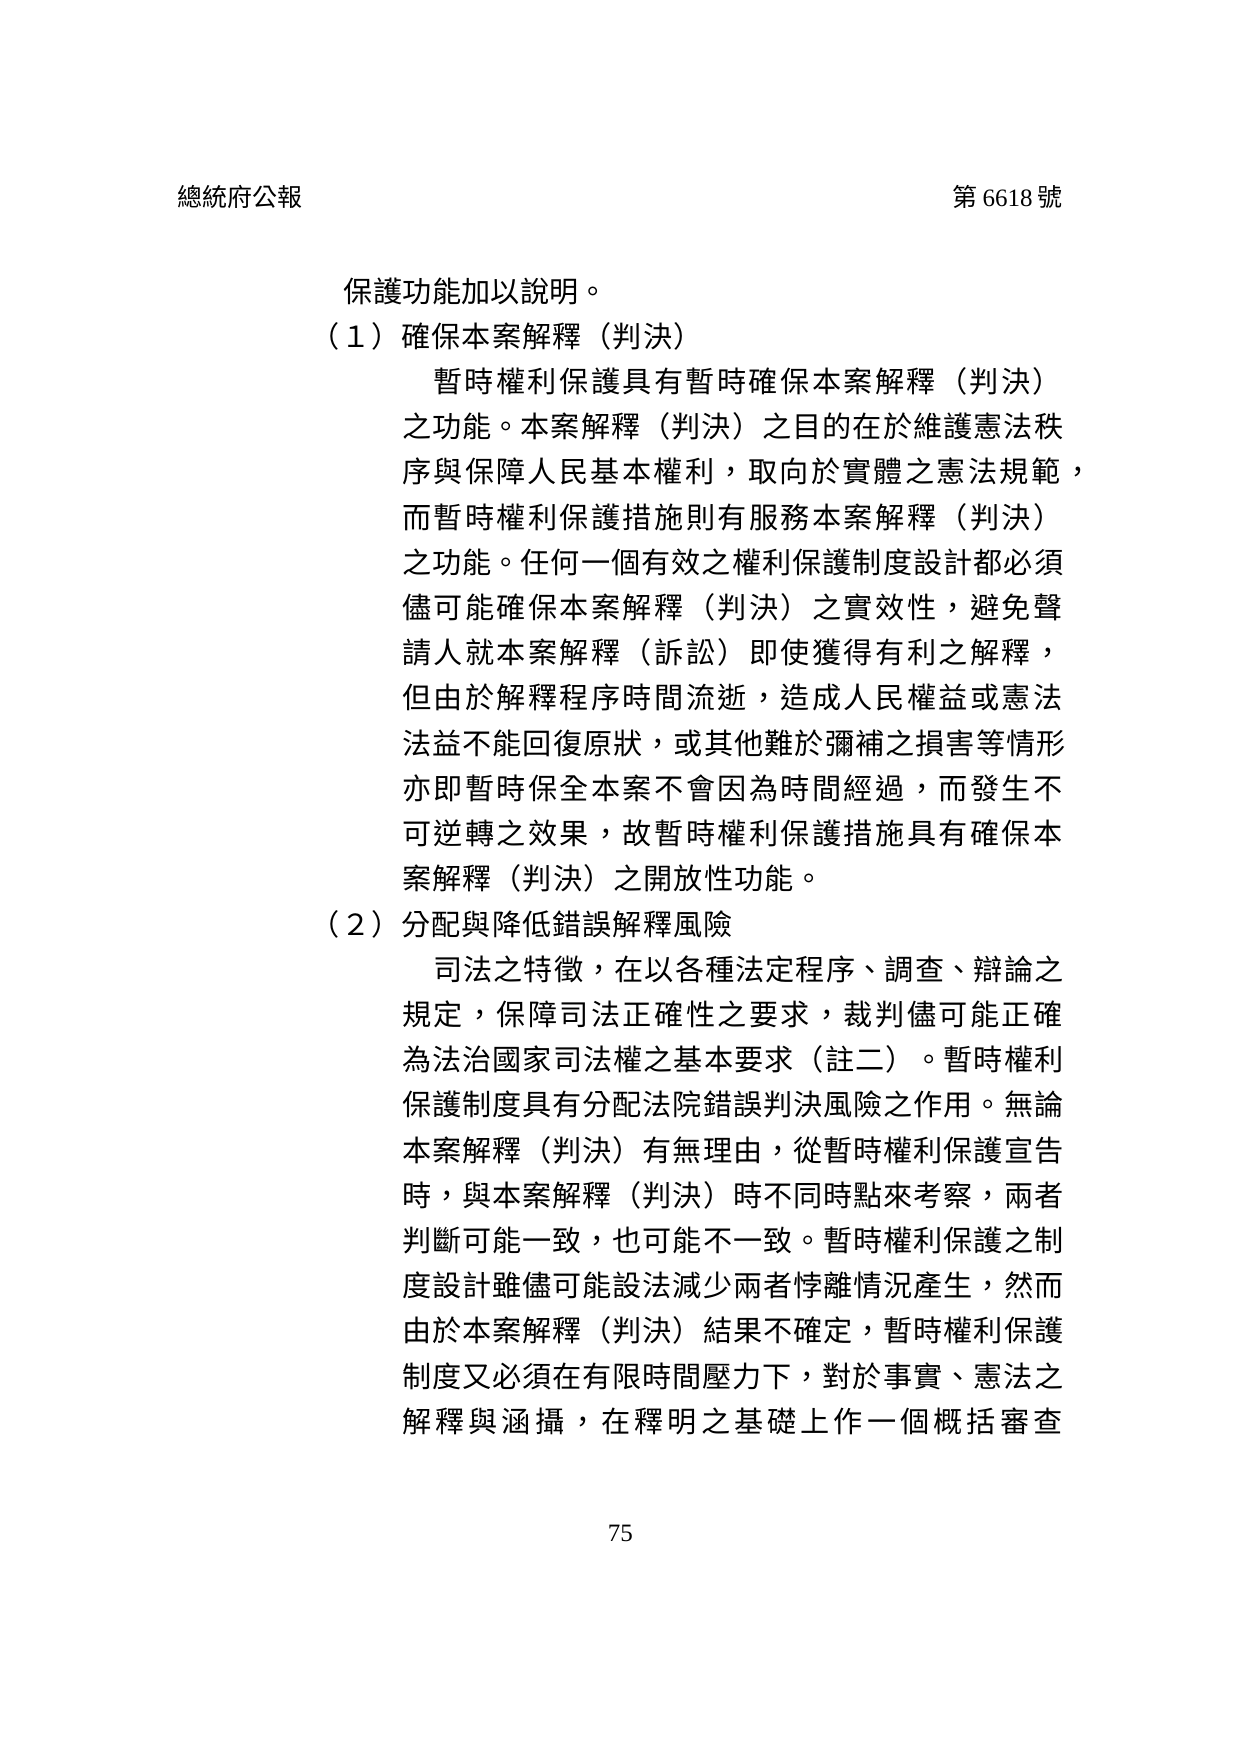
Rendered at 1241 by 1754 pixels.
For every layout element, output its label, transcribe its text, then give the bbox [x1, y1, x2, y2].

text 司法之特徵，在以各種法定程序、調查、辯論之規定，保障司法正確性之要求，裁判儘可能正確為法治國家司法權之基本要求（註二）。暫時權利保護制度具有分配法院錯誤判決風險之作用。無論本案解釋（判決）有無理由，從暫時權利保護宣告時，與本案解釋（判決）時不同時點來考察，兩者判斷可能一致，也可能不一致。暫時權利保護之制度設計雖儘可能設法減少兩者悖離情況產生，然而由於本案解釋（判決）結果不確定，暫時權利保護制度又必須在有限時間壓力下，對於事實、憲法之解釋與涵攝，在釋明之基礎上作一個概括審查 [402, 944, 1063, 1441]
text 保護功能加以說明。 [344, 266, 1063, 311]
text 暫時權利保護具有暫時確保本案解釋（判決）之功能。本案解釋（判決）之目的在於維護憲法秩序與保障人民基本權利，取向於實體之憲法規範，而暫時權利保護措施則有服務本案解釋（判決）之功能。任何一個有效之權利保護制度設計都必須儘可能確保本案解釋（判決）之實效性，避免聲請人就本案解釋（訴訟）即使獲得有利之解釋，但由於解釋程序時間流逝，造成人民權益或憲法法益不能回復原狀，或其他難於彌補之損害等情形。亦即暫時保全本案不會因為時間經過，而發生不可逆轉之效果，故暫時權利保護措施具有確保本案解釋（判決）之開放性功能。 [402, 356, 1063, 899]
text （１）確保本案解釋（判決） [311, 311, 1063, 356]
text （２）分配與降低錯誤解釋風險 [311, 899, 1063, 944]
